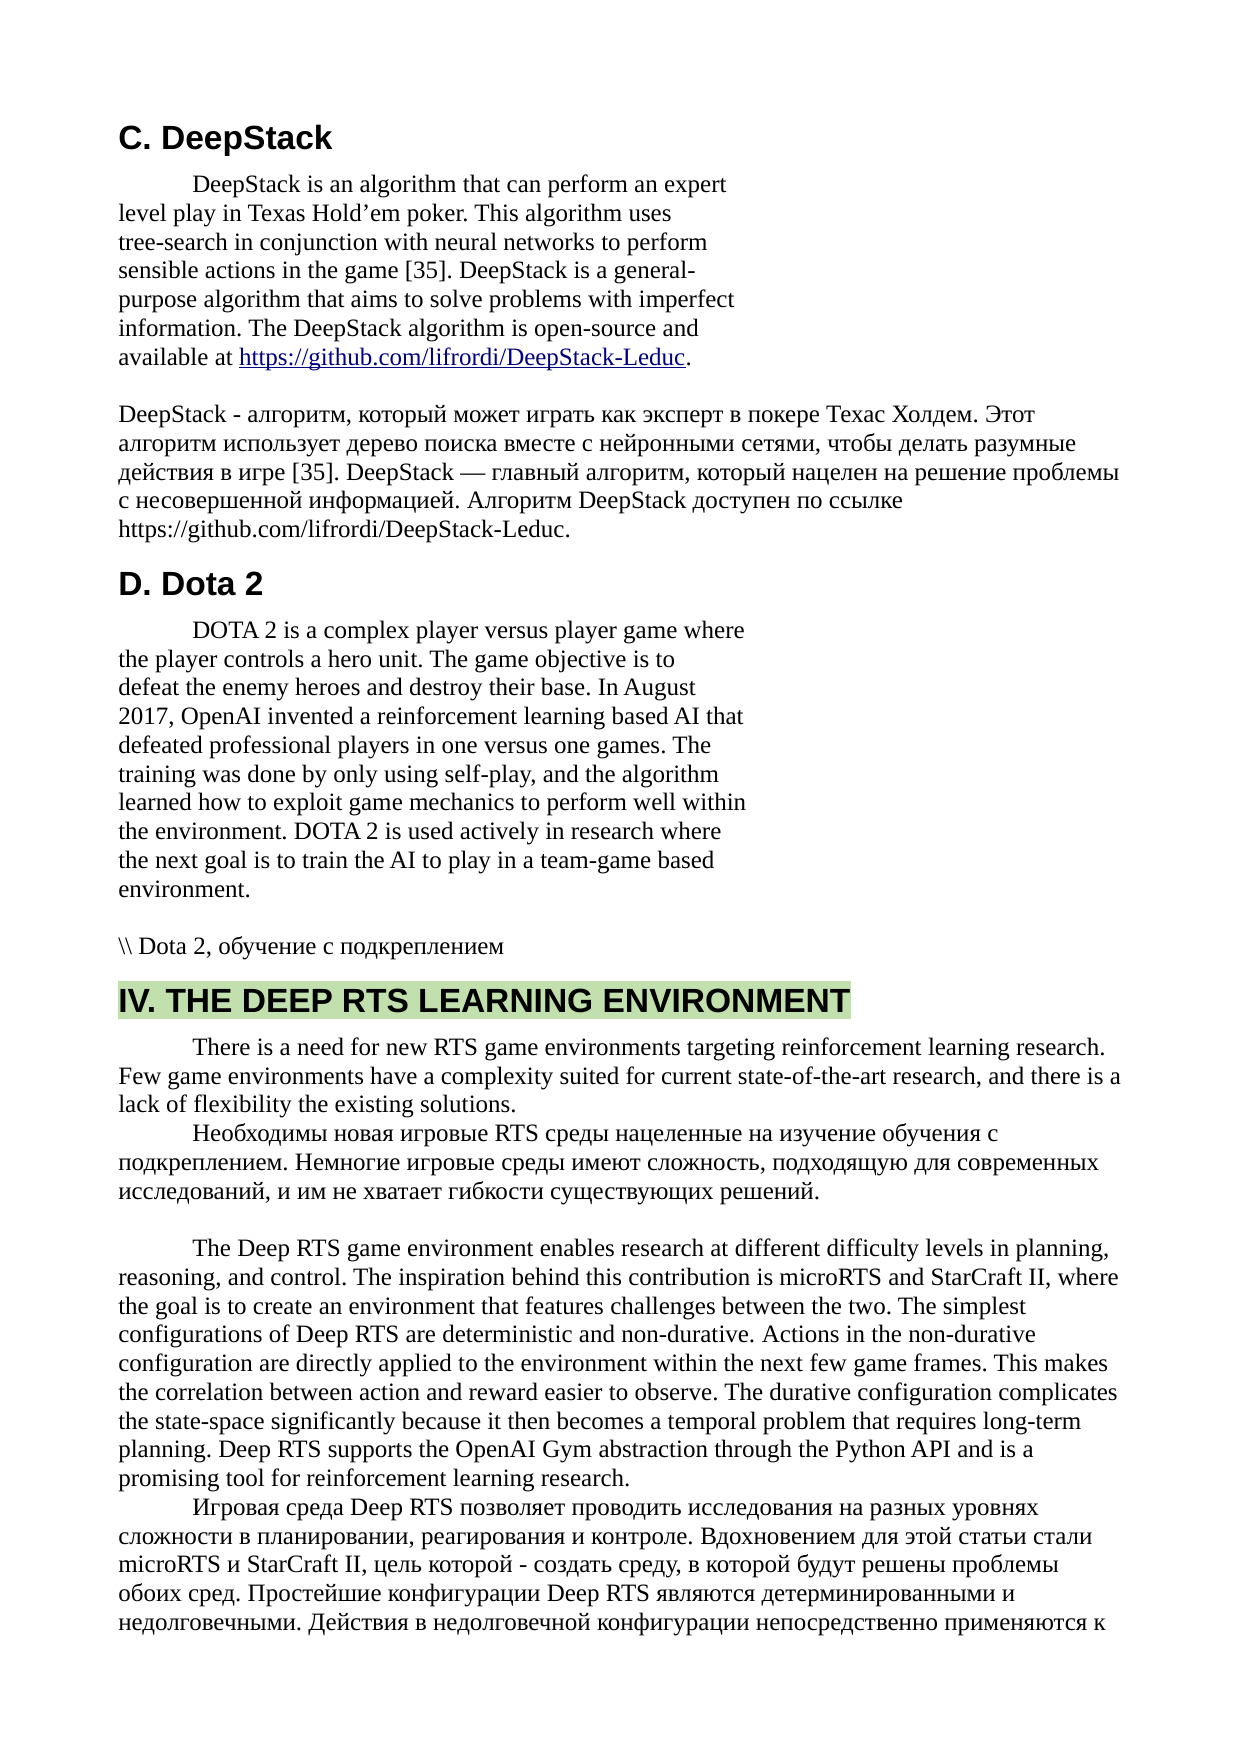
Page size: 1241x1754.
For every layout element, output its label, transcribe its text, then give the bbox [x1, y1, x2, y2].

text There is a need for new RTS game environments targeting reinforcement learning research. Few game environments have a complexity suited for current state-of-the-art research, and there is a lack of flexibility the existing solutions. [118, 1032, 1122, 1118]
subtitle IV. THE DEEP RTS LEARNING ENVIRONMENT [118, 981, 1122, 1019]
text Необходимы новая игровые RTS среды нацеленные на изучение обучения с подкреплением. Немногие игровые среды имеют сложность, подходящую для современных исследований, и им не хватает гибкости существующих решений. [118, 1118, 1122, 1204]
text defeat the enemy heroes and destroy their base. In August [118, 672, 1122, 701]
text the player controls a hero unit. The game objective is to [118, 644, 1122, 672]
text the next goal is to train the AI to play in a team-game based [118, 845, 1122, 874]
text The Deep RTS game environment enables research at different difficulty levels in planning, reasoning, and control. The inspiration behind this contribution is microRTS and StarCraft II, where the goal is to create an environment that features challenges between the two. The simplest configurations of Deep RTS are deterministic and non-durative. Actions in the non-durative configuration are directly applied to the environment within the next few game frames. This makes the correlation between action and reward easier to observe. The durative configuration complicates the state-space significantly because it then becomes a temporal problem that requires long-term planning. Deep RTS supports the OpenAI Gym abstraction through the Python API and is a promising tool for reinforcement learning research. [118, 1233, 1122, 1492]
text DOTA 2 is a complex player versus player game where [118, 615, 1122, 644]
text \\ Dota 2, обучение с подкреплением [118, 931, 1122, 960]
text the environment. DOTA 2 is used actively in research where [118, 816, 1122, 845]
text DeepStack - алгоритм, который может играть как эксперт в покере Техас Холдем. Этот алгоритм использует дерево поиска вместе с нейронными сетями, чтобы делать разумные действия в игре [35]. DeepStack — главный алгоритм, который нацелен на решение проблемы с несовершенной информацией. Алгоритм DeepStack доступен по ссылке https://github.com/lifrordi/DeepStack-Leduc. [118, 399, 1122, 543]
subtitle D. Dota 2 [118, 564, 1122, 602]
text level play in Texas Hold’em poker. This algorithm uses [118, 198, 1122, 227]
text 2017, OpenAI invented a reinforcement learning based AI that [118, 701, 1122, 730]
text defeated professional players in one versus one games. The [118, 730, 1122, 759]
text DeepStack is an algorithm that can perform an expert [118, 169, 1122, 198]
text environment. [118, 874, 1122, 902]
subtitle C. DeepStack [118, 118, 1122, 157]
text available at https://github.com/lifrordi/DeepStack-Leduc. [118, 342, 1122, 371]
text Игровая среда Deep RTS позволяет проводить исследования на разных уровнях сложности в планировании, реагирования и контроле. Вдохновением для этой статьи стали microRTS и StarCraft II, цель которой - создать среду, в которой будут решены проблемы обоих сред. Простейшие конфигурации Deep RTS являются детерминированными и недолговечными. Действия в недолговечной конфигурации непосредственно применяются к [118, 1492, 1122, 1636]
text learned how to exploit game mechanics to perform well within [118, 787, 1122, 816]
text information. The DeepStack algorithm is open-source and [118, 313, 1122, 342]
text purpose algorithm that aims to solve problems with imperfect [118, 284, 1122, 313]
text tree-search in conjunction with neural networks to perform [118, 227, 1122, 256]
text training was done by only using self-play, and the algorithm [118, 759, 1122, 787]
text sensible actions in the game [35]. DeepStack is a general- [118, 256, 1122, 284]
